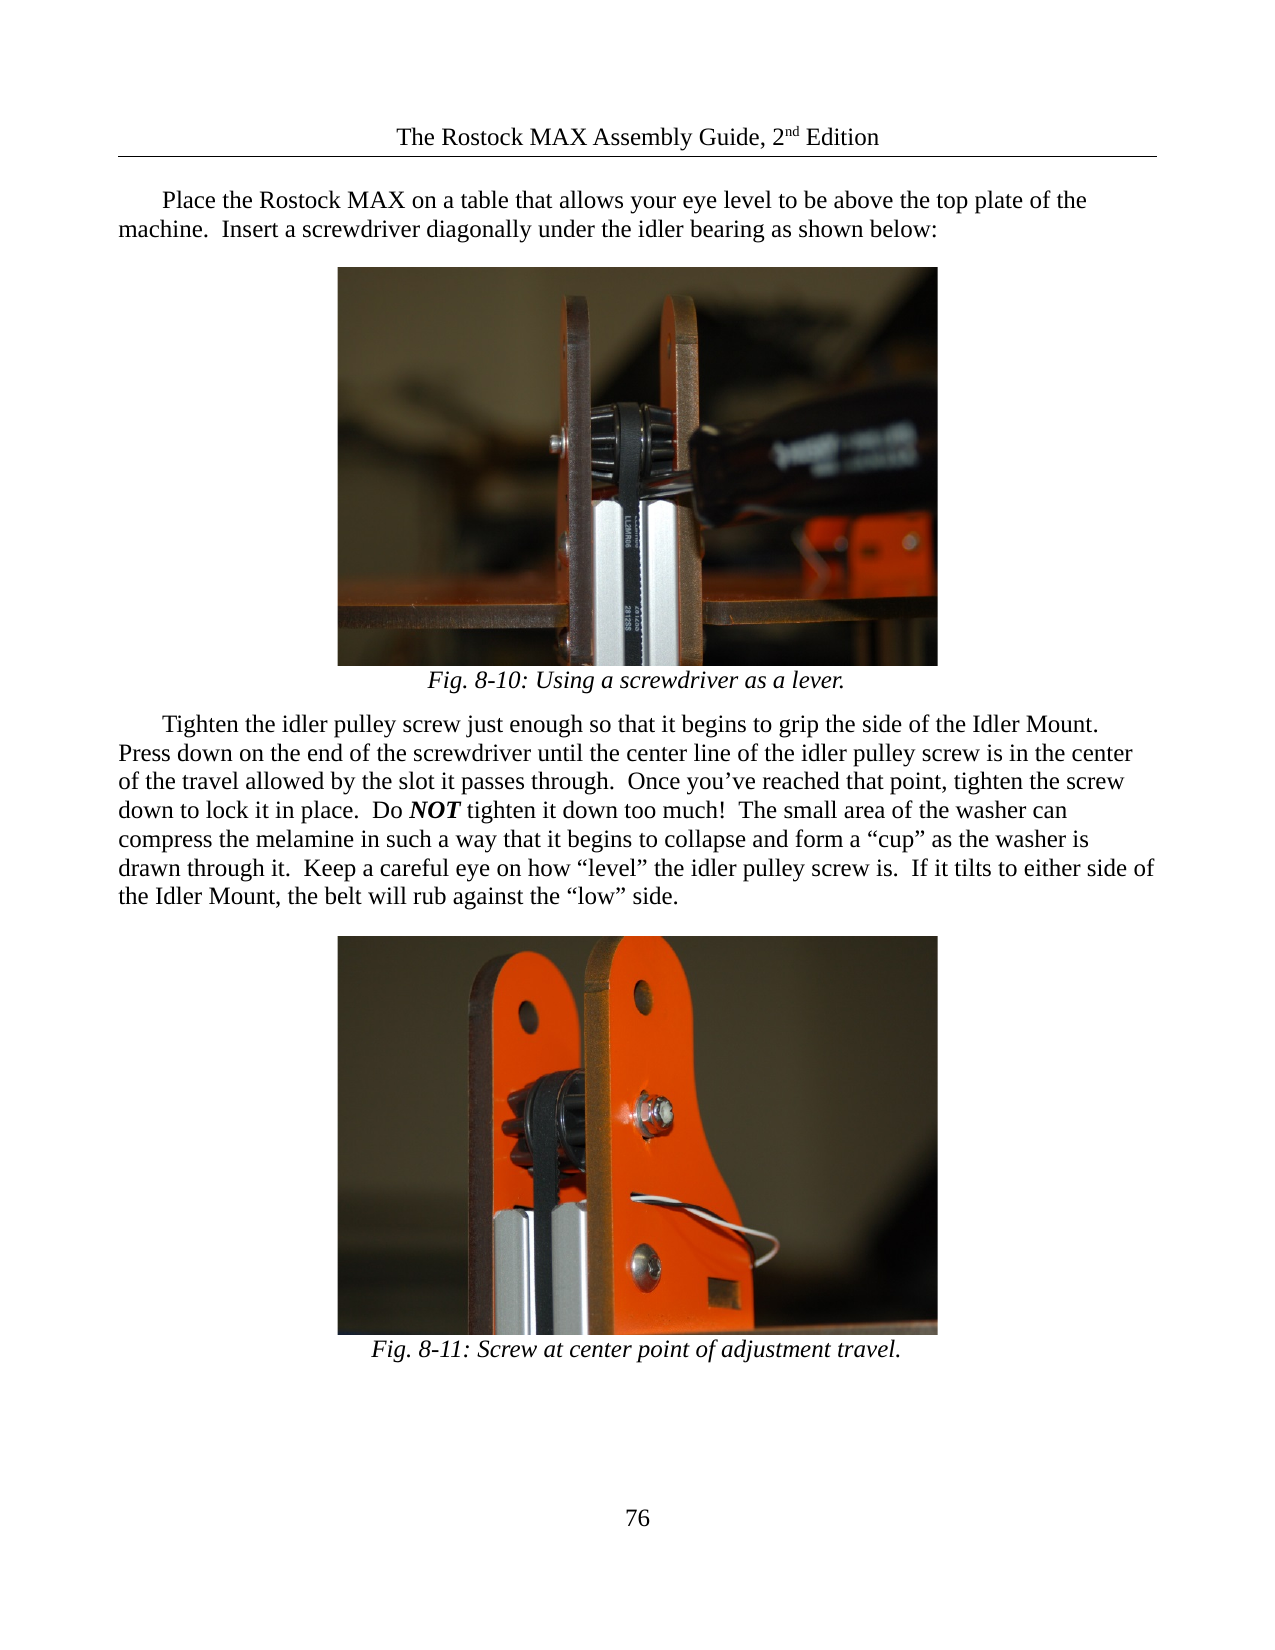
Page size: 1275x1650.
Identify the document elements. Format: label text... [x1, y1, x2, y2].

text Tighten the idler pulley screw just enough so that it begins to grip the side of the Idler Mount. Press down on the end of the screwdriver until the center line of the idler pulley screw is in the center of the travel allowed by the slot it passes through. Once you’ve reached that point, tighten the screw down to lock it in place. Do NOT tighten it down too much! The small area of the washer can compress the melamine in such a way that it begins to collapse and form a “cup” as the washer is drawn through it. Keep a careful eye on how “level” the idler pulley screw is. If it tilts to either side of the Idler Mount, the belt will rub against the “low” side. [118, 709, 1157, 910]
text Fig. 8-11: Screw at center point of adjustment travel. [337, 1335, 937, 1363]
picture [337, 936, 938, 1335]
text Place the Rostock MAX on a table that allows your eye level to be above the top plate of the machine. Insert a screwdriver diagonally under the idler bearing as shown below: [118, 185, 1157, 243]
picture [337, 267, 938, 666]
text Fig. 8-10: Using a screwdriver as a lever. [337, 666, 937, 694]
